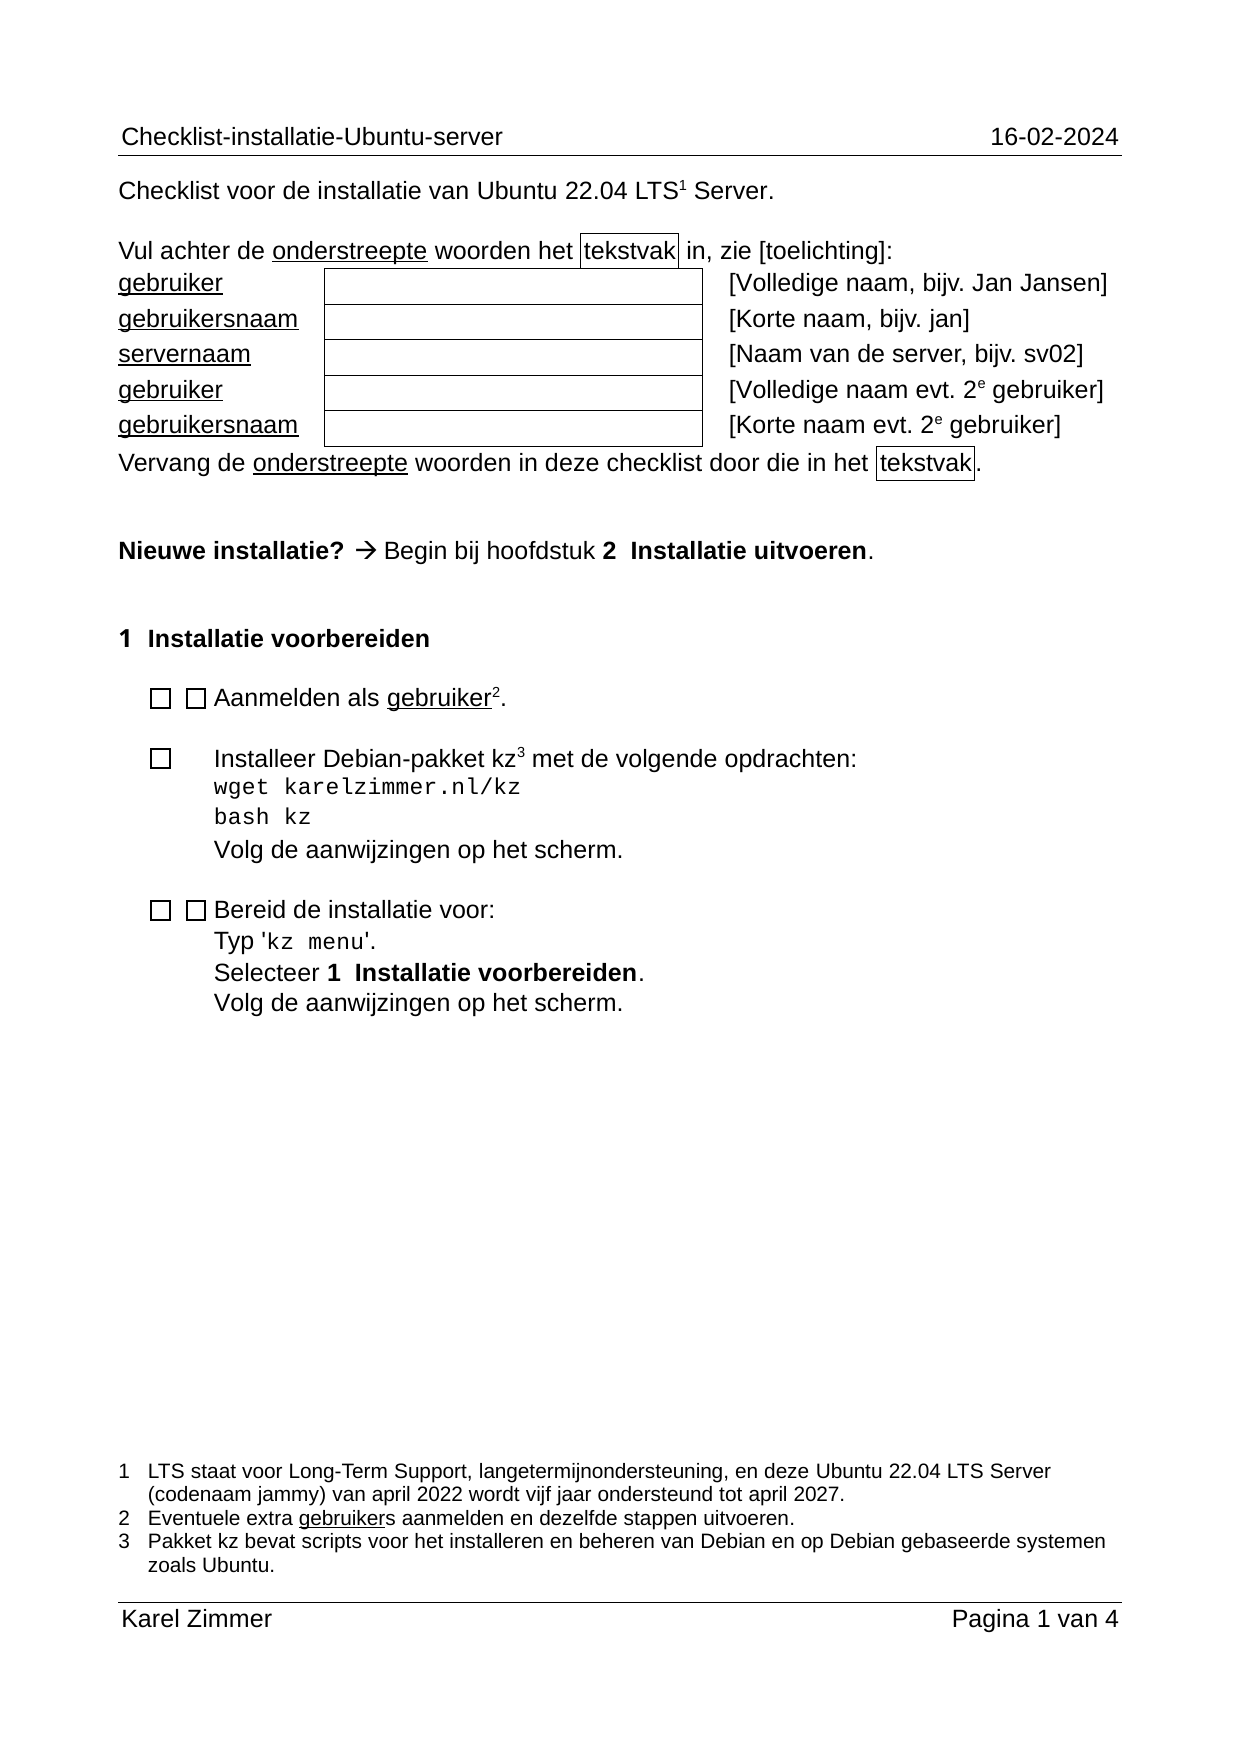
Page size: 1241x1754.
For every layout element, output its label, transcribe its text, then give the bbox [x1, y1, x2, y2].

table_cell wget karelzimmer.nl/kz [213, 774, 1122, 804]
table_cell Bereid de installatie voor: [213, 895, 1122, 926]
table_cell [142, 835, 177, 865]
text GEBRUIKERSNaaM [118, 410, 324, 446]
table_cell [142, 774, 177, 804]
table_cell [142, 804, 177, 834]
table_cell [118, 713, 142, 744]
table_header [118, 683, 142, 713]
text tekstvak [581, 234, 678, 268]
table_cell Installeer Debian-pakket kz met de volgende opdrachten: [213, 744, 1122, 774]
table_cell [177, 804, 213, 834]
table_cell [177, 895, 213, 926]
table_cell [118, 774, 142, 804]
text tekstvak [877, 447, 974, 480]
table_cell [142, 958, 177, 988]
text Checklist voor de installatie van Ubuntu 22.04 LTS Server. [118, 177, 1122, 205]
text [Korte naam evt. 2e gebruiker] [703, 410, 1122, 446]
table_cell [142, 744, 177, 774]
table_cell [177, 713, 213, 744]
table_cell [118, 835, 142, 865]
text gebruikersnaam [118, 304, 324, 339]
table_header [142, 683, 177, 713]
table_cell Volg de aanwijzingen op het scherm. [213, 835, 1122, 865]
table_cell [177, 835, 213, 865]
table_cell [142, 895, 177, 926]
table_cell [118, 895, 142, 926]
table_cell [142, 988, 177, 1018]
table_cell [177, 774, 213, 804]
table_cell [177, 744, 213, 774]
table_cell [177, 988, 213, 1018]
text Nieuwe installatie?  Begin bij hoofdstuk 2 Installatie uitvoeren. [118, 537, 1122, 565]
text serverNAAM [118, 339, 324, 375]
text GEBRUIKER [118, 268, 324, 304]
table_cell [177, 958, 213, 988]
table_cell [142, 926, 177, 957]
table_cell [118, 926, 142, 957]
text [Korte naam, bijv. jan] [703, 304, 1122, 339]
table_cell [118, 804, 142, 834]
table_cell bash kz [213, 804, 1122, 834]
text GEBRUIKER [118, 375, 324, 410]
table_cell [177, 926, 213, 957]
text [Volledige naam, bijv. Jan Jansen] [703, 268, 1122, 304]
table_cell [142, 865, 177, 895]
table_header Aanmelden als gebruiker. [213, 683, 1122, 713]
table_cell [118, 865, 142, 895]
table_header [177, 683, 213, 713]
text . [975, 446, 1122, 481]
text Vul achter de ONDERSTREEPTE woorden het [118, 233, 580, 268]
table_cell [213, 865, 1122, 895]
table_cell [177, 865, 213, 895]
table_cell [142, 713, 177, 744]
table_cell Selecteer 1 Installatie voorbereiden. [213, 958, 1122, 988]
table_cell [118, 958, 142, 988]
table_cell Typ 'kz menu'. [213, 926, 1122, 957]
table_cell [118, 744, 142, 774]
text Vervang de ONDERSTREEPTE woorden in deze checklist door die in het [118, 446, 876, 481]
text [Volledige naam evt. 2e gebruiker] [703, 375, 1122, 410]
table_cell [213, 713, 1122, 744]
text LTS staat voor Long-Term Support, langetermijnondersteuning, en deze Ubuntu 22.04 LTS Server (codenaam jammy) van april 2022 wordt vijf jaar ondersteund tot april 2027. [118, 1459, 1122, 1506]
text [Naam van de server, bijv. sv02] [703, 339, 1122, 375]
table_cell Volg de aanwijzingen op het scherm. [213, 988, 1122, 1018]
list Installatie voorbereiden [118, 621, 1122, 655]
text in, zie [toelichting]: [679, 233, 1122, 268]
table_cell [118, 988, 142, 1018]
